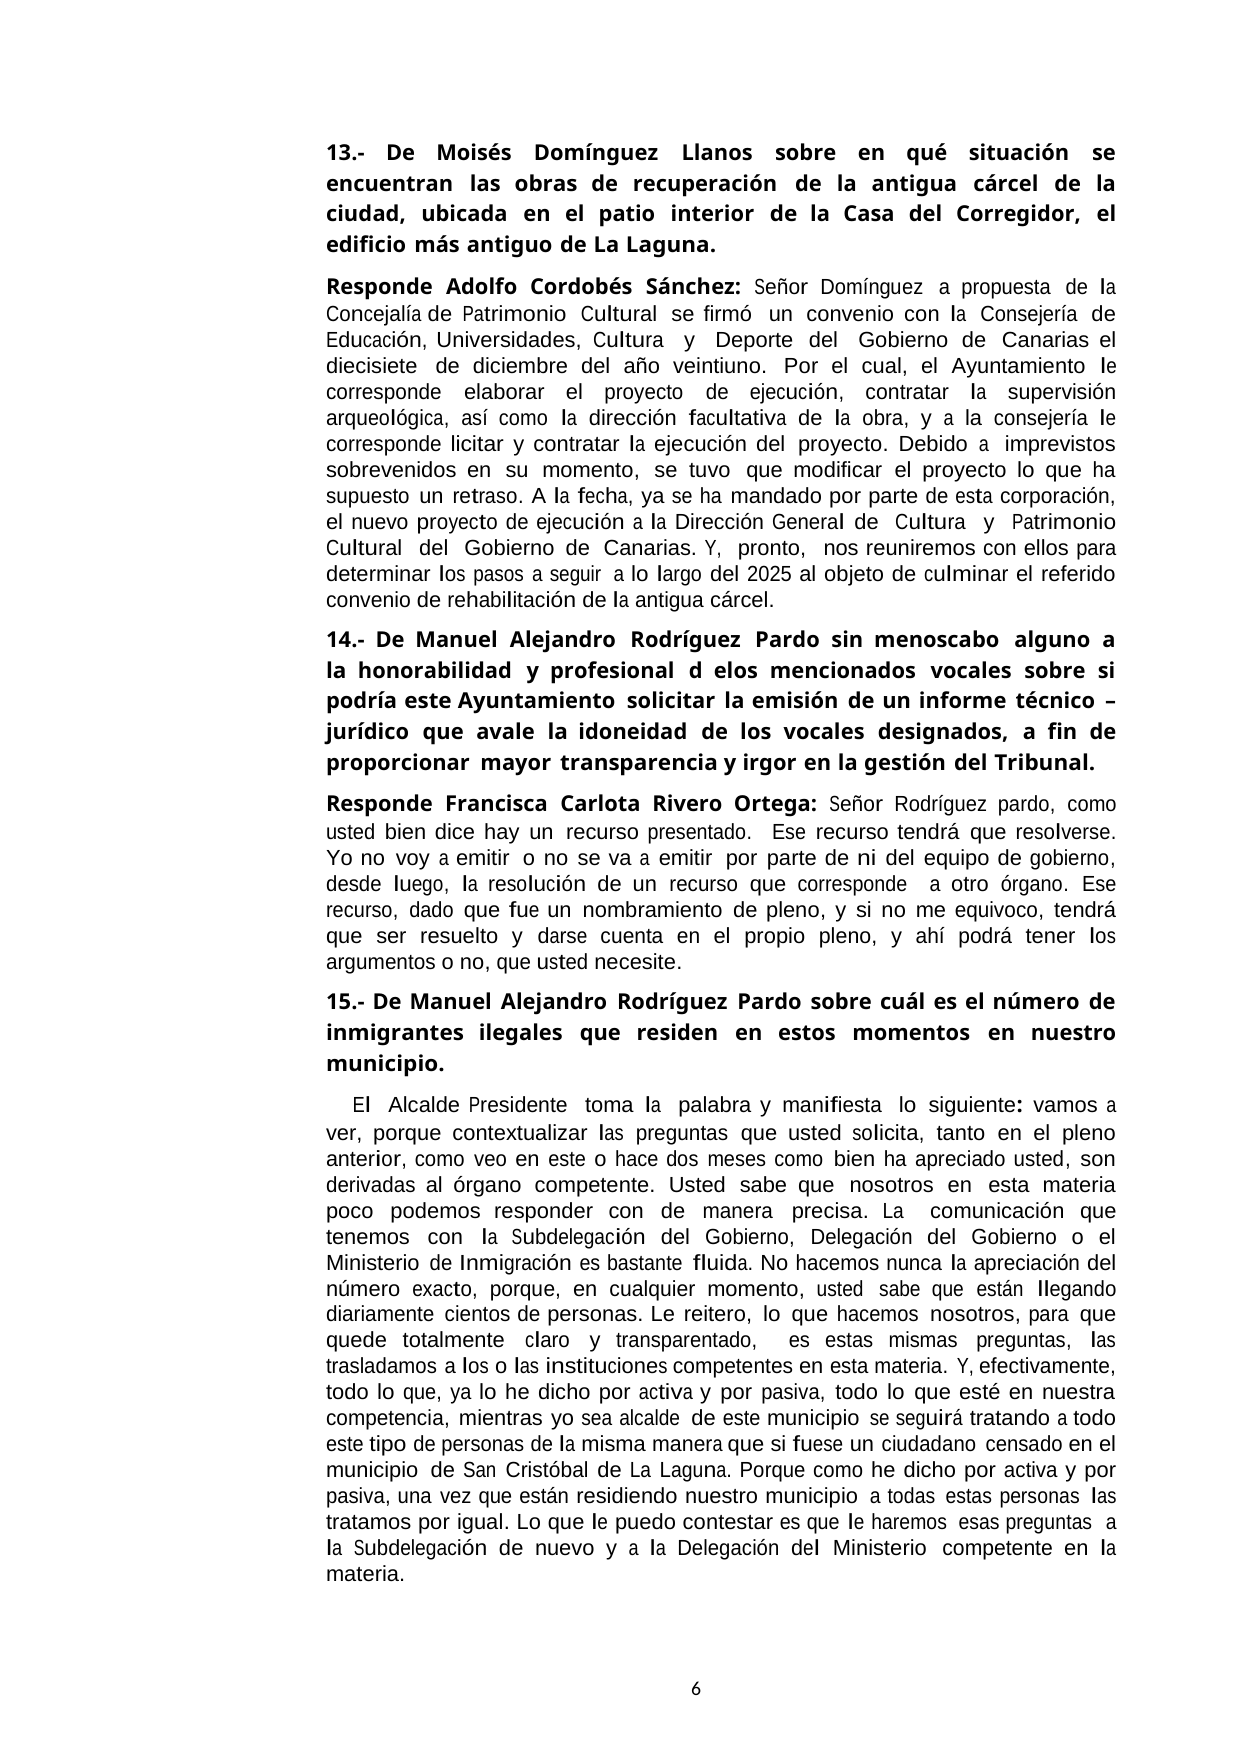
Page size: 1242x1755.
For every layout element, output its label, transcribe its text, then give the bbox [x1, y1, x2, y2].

text 13.- De Moisés Domínguez Llanos sobre en qué situación se encuentran las obras de recuperación de la antigua cárcel de la ciudad, ubicada en el patio interior de la Casa del Corregidor, el edificio más antiguo de La Laguna. [326, 137, 1116, 258]
text 15.- De Manuel Alejandro Rodríguez Pardo sobre cuál es el número de inmigrantes ilegales que residen en estos momentos en nuestro municipio. [326, 986, 1116, 1077]
text 14.- De Manuel Alejandro Rodríguez Pardo sin menoscabo alguno a la honorabilidad y profesional d elos mencionados vocales sobre si podría este Ayuntamiento solicitar la emisión de un informe técnico – jurídico que avale la idoneidad de los vocales designados, a fin de proporcionar mayor transparencia y irgor en la gestión del Tribunal. [326, 624, 1116, 776]
text Responde Adolfo Cordobés Sánchez: Señor Domínguez a propuesta de la Concejalía de Patrimonio Cultural se firmó un convenio con la Consejería de Educación, Universidades, Cultura y Deporte del Gobierno de Canarias el diecisiete de diciembre del año veintiuno. Por el cual, el Ayuntamiento le corresponde elaborar el proyecto de ejecución, contratar la supervisión arqueológica, así como la dirección facultativa de la obra, y a la consejería le corresponde licitar y contratar la ejecución del proyecto. Debido a imprevistos sobrevenidos en su momento, se tuvo que modificar el proyecto lo que ha supuesto un retraso. A la fecha, ya se ha mandado por parte de esta corporación, el nuevo proyecto de ejecución a la Dirección General de Cultura y Patrimonio Cultural del Gobierno de Canarias. Y, pronto, nos reuniremos con ellos para determinar los pasos a seguir a lo largo del 2025 al objeto de culminar el referido convenio de rehabilitación de la antigua cárcel. [326, 271, 1116, 612]
text El Alcalde Presidente toma la palabra y manifiesta lo siguiente: vamos a ver, porque contextualizar las preguntas que usted solicita, tanto en el pleno anterior, como veo en este o hace dos meses como bien ha apreciado usted, son derivadas al órgano competente. Usted sabe que nosotros en esta materia poco podemos responder con de manera precisa. La comunicación que tenemos con la Subdelegación del Gobierno, Delegación del Gobierno o el Ministerio de Inmigración es bastante fluida. No hacemos nunca la apreciación del número exacto, porque, en cualquier momento, usted sabe que están llegando diariamente cientos de personas. Le reitero, lo que hacemos nosotros, para que quede totalmente claro y transparentado, es estas mismas preguntas, las trasladamos a los o las instituciones competentes en esta materia. Y, efectivamente, todo lo que, ya lo he dicho por activa y por pasiva, todo lo que esté en nuestra competencia, mientras yo sea alcalde de este municipio se seguirá tratando a todo este tipo de personas de la misma manera que si fuese un ciudadano censado en el municipio de San Cristóbal de La Laguna. Porque como he dicho por activa y por pasiva, una vez que están residiendo nuestro municipio a todas estas personas las tratamos por igual. Lo que le puedo contestar es que le haremos esas preguntas a la Subdelegación de nuevo y a la Delegación del Ministerio competente en la materia. [326, 1089, 1116, 1586]
text Responde Francisca Carlota Rivero Ortega: Señor Rodríguez pardo, como usted bien dice hay un recurso presentado. Ese recurso tendrá que resolverse. Yo no voy a emitir o no se va a emitir por parte de ni del equipo de gobierno, desde luego, la resolución de un recurso que corresponde a otro órgano. Ese recurso, dado que fue un nombramiento de pleno, y si no me equivoco, tendrá que ser resuelto y darse cuenta en el propio pleno, y ahí podrá tener los argumentos o no, que usted necesite. [326, 788, 1117, 974]
text 6 [685, 1676, 706, 1700]
